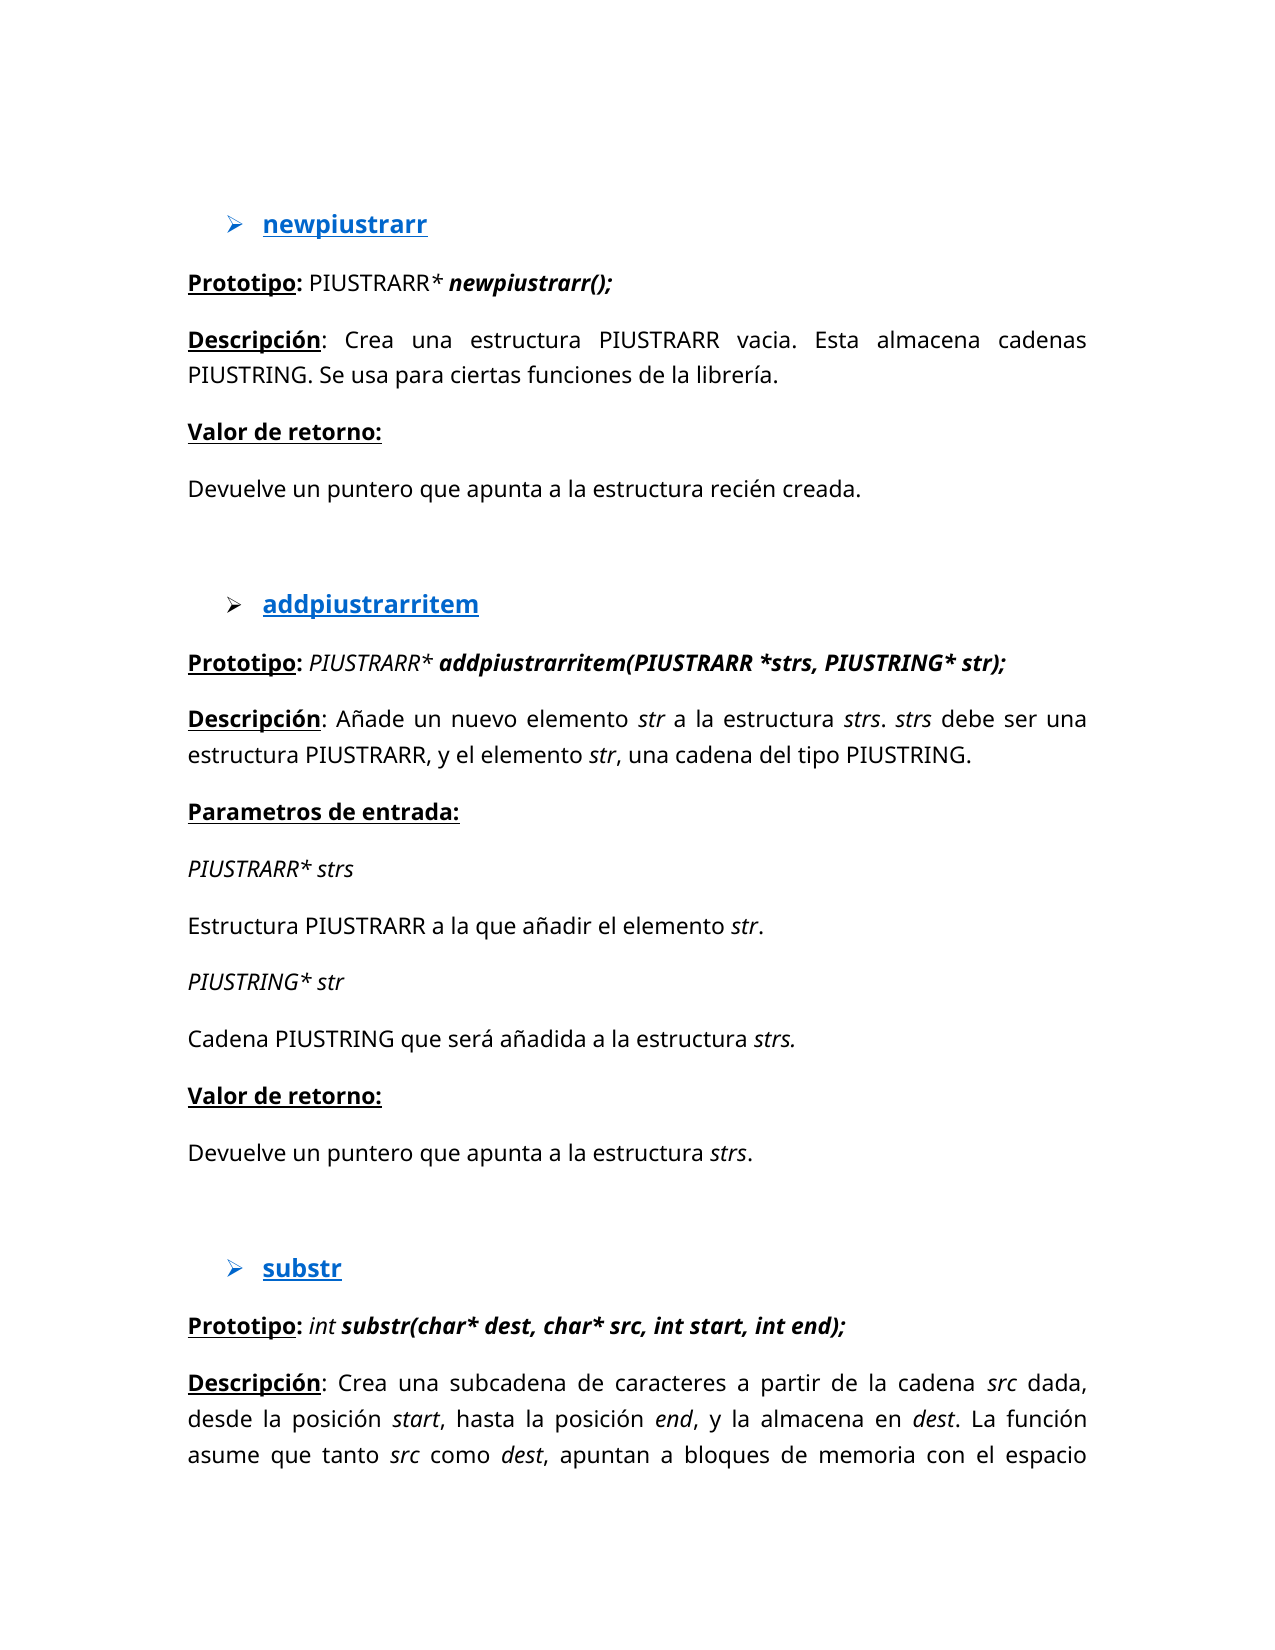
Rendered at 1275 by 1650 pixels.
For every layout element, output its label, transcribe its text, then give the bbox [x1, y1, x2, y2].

text PIUSTRING* str [187, 966, 1087, 998]
text Prototipo: PIUSTRARR* addpiustrarritem(PIUSTRARR *strs, PIUSTRING* str); [187, 647, 1087, 678]
text Descripción: Crea una estructura PIUSTRARR vacia. Esta almacena cadenas PIUSTRING. Se usa para ciertas funciones de la librería. [187, 323, 1087, 391]
list newpiustrarr [225, 207, 1087, 241]
text PIUSTRARR* strs [187, 853, 1087, 884]
text Descripción: Añade un nuevo elemento str a la estructura strs. strs debe ser una estructura PIUSTRARR, y el elemento str, una cadena del tipo PIUSTRING. [187, 703, 1087, 771]
list addpiustrarritem [225, 587, 1087, 621]
text Cadena PIUSTRING que será añadida a la estructura strs. [187, 1023, 1087, 1054]
list substr [225, 1250, 1087, 1284]
text Prototipo: PIUSTRARR* newpiustrarr(); [187, 267, 1087, 298]
text Valor de retorno: [187, 416, 1087, 447]
text Devuelve un puntero que apunta a la estructura recién creada. [187, 473, 1087, 504]
text Descripción: Crea una subcadena de caracteres a partir de la cadena src dada, desde la posición start, hasta la posición end, y la almacena en dest. La función asume que tanto src como dest, apuntan a bloques de memoria con el espacio [187, 1367, 1087, 1470]
text Parametros de entrada: [187, 796, 1087, 827]
text Valor de retorno: [187, 1080, 1087, 1111]
text Prototipo: int substr(char* dest, char* src, int start, int end); [187, 1310, 1087, 1341]
text Estructura PIUSTRARR a la que añadir el elemento str. [187, 909, 1087, 941]
text Devuelve un puntero que apunta a la estructura strs. [187, 1137, 1087, 1168]
